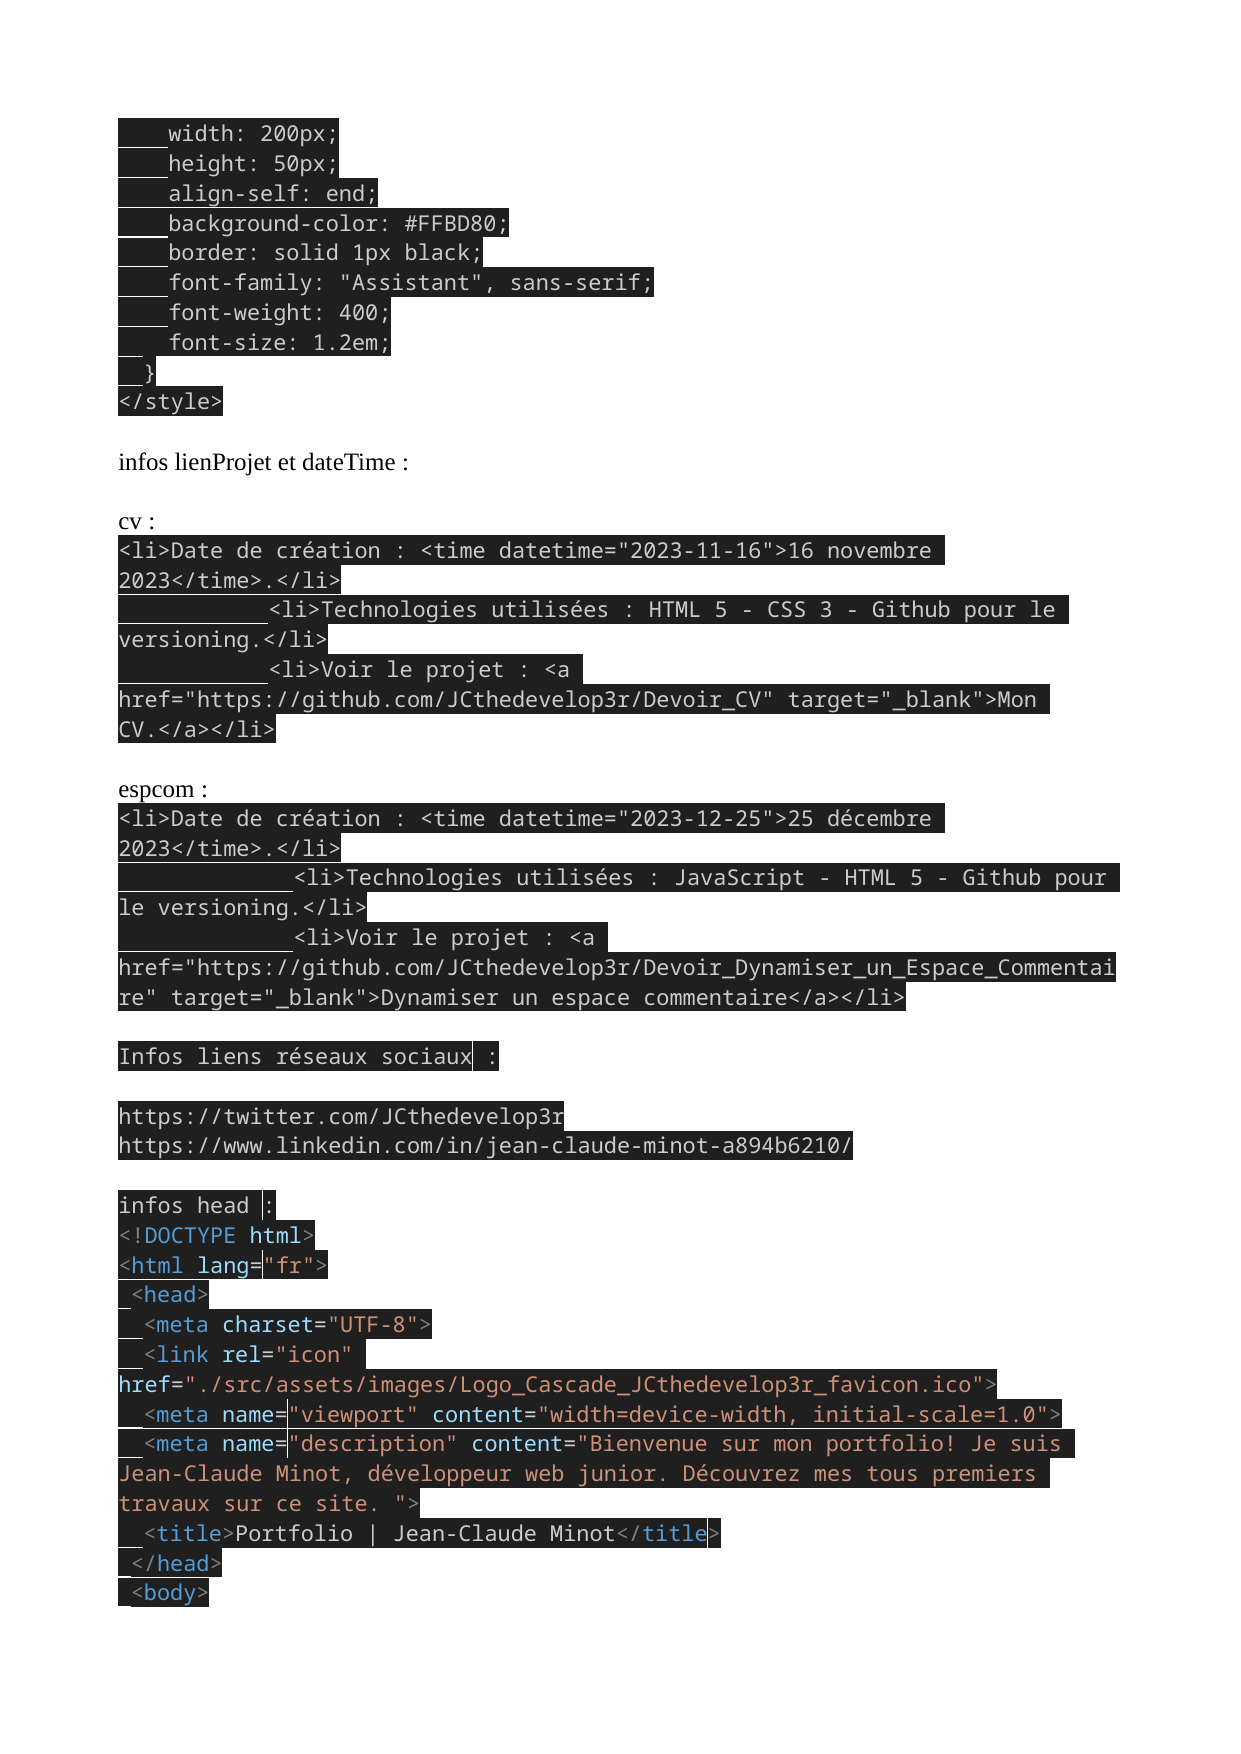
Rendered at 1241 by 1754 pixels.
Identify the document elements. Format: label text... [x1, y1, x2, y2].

text <li>Voir le projet : <a href="https://github.com/JCthedevelop3r/Devoir_CV" target="_blank">Mon CV.</a></li> [118, 654, 1122, 743]
text <meta name="description" content="Bienvenue sur mon portfolio! Je suis Jean-Claude Minot, développeur web junior. Découvrez mes tous premiers travaux sur ce site. "> [118, 1428, 1122, 1518]
text <li>Technologies utilisées : HTML 5 - CSS 3 - Github pour le versioning.</li> [118, 594, 1122, 654]
text <li>Voir le projet : <a href="https://github.com/JCthedevelop3r/Devoir_Dynamiser_un_Espace_Commentaire" target="_blank">Dynamiser un espace commentaire</a></li> [118, 922, 1122, 1011]
text width: 200px; [118, 118, 1122, 148]
text https://www.linkedin.com/in/jean-claude-minot-a894b6210/ [118, 1131, 1122, 1160]
text <meta name="viewport" content="width=device-width, initial-scale=1.0"> [118, 1399, 1122, 1428]
text <!DOCTYPE html> [118, 1220, 1122, 1250]
text align-self: end; [118, 178, 1122, 207]
text cv : [118, 505, 1122, 535]
text font-family: "Assistant", sans-serif; [118, 267, 1122, 297]
text infos lienProjet et dateTime : [118, 446, 1122, 476]
text </head> [118, 1548, 1122, 1577]
text <meta charset="UTF-8"> [118, 1309, 1122, 1339]
text espcom : [118, 773, 1122, 803]
text <link rel="icon" href="./src/assets/images/Logo_Cascade_JCthedevelop3r_favicon.ico"> [118, 1339, 1122, 1399]
text } [118, 356, 1122, 386]
text https://twitter.com/JCthedevelop3r [118, 1101, 1122, 1131]
text <title>Portfolio | Jean-Claude Minot</title> [118, 1518, 1122, 1548]
text </style> [118, 386, 1122, 416]
text <head> [118, 1279, 1122, 1309]
text font-weight: 400; [118, 297, 1122, 327]
text infos head : [118, 1190, 1122, 1220]
text font-size: 1.2em; [118, 327, 1122, 356]
text <li>Technologies utilisées : JavaScript - HTML 5 - Github pour le versioning.</li> [118, 862, 1122, 922]
text border: solid 1px black; [118, 237, 1122, 267]
text <body> [118, 1577, 1122, 1607]
text height: 50px; [118, 148, 1122, 178]
text <html lang="fr"> [118, 1250, 1122, 1279]
text <li>Date de création : <time datetime="2023-11-16">16 novembre 2023</time>.</li> [118, 535, 1122, 594]
text background-color: #FFBD80; [118, 207, 1122, 237]
text Infos liens réseaux sociaux : [118, 1041, 1122, 1071]
text <li>Date de création : <time datetime="2023-12-25">25 décembre 2023</time>.</li> [118, 803, 1122, 862]
